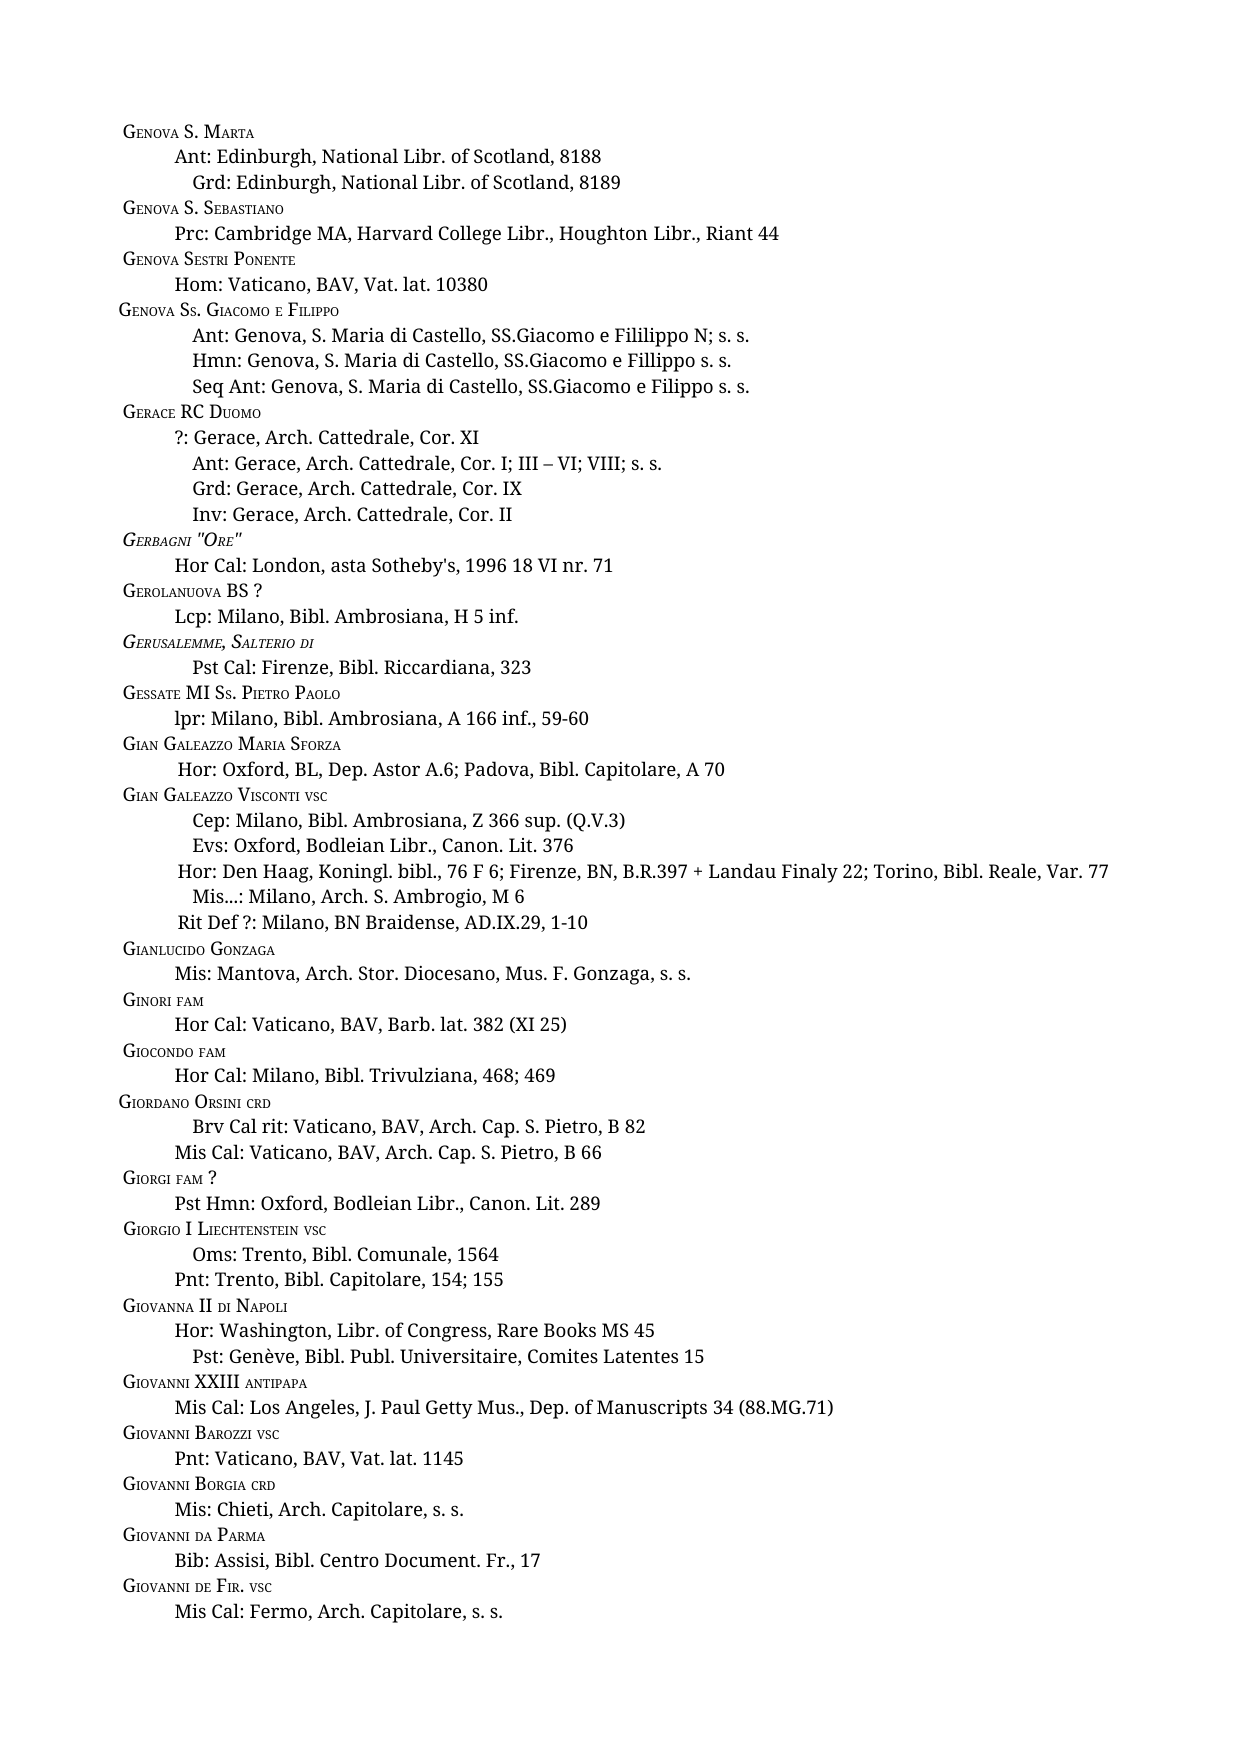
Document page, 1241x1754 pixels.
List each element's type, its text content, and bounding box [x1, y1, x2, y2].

text Bib: Assisi, Bibl. Centro Document. Fr., 17 [122, 1547, 1122, 1573]
text Brv Cal rit: Vaticano, BAV, Arch. Cap. S. Pietro, B 82 [118, 1113, 1122, 1139]
text Cep: Milano, Bibl. Ambrosiana, Z 366 sup. (Q.V.3) [118, 807, 1122, 833]
text Genova Sestri Ponente [122, 246, 1122, 271]
text Gessate MI Ss. Pietro Paolo [122, 679, 1122, 705]
text Ant: Edinburgh, National Libr. of Scotland, 8188 [122, 144, 1122, 169]
text Oms: Trento, Bibl. Comunale, 1564 [118, 1241, 1122, 1267]
text Lcp: Milano, Bibl. Ambrosiana, H 5 inf. [122, 603, 1122, 628]
text Rit Def ?: Milano, BN Braidense, AD.IX.29, 1-10 [122, 909, 1122, 935]
text Hor: Oxford, BL, Dep. Astor A.6; Padova, Bibl. Capitolare, A 70 [122, 756, 1122, 782]
text Inv: Gerace, Arch. Cattedrale, Cor. II [118, 501, 1122, 526]
text Pnt: Trento, Bibl. Capitolare, 154; 155 [122, 1267, 1122, 1292]
text Giordano Orsini crd [118, 1088, 1122, 1113]
text Grd: Gerace, Arch. Cattedrale, Cor. IX [118, 475, 1122, 501]
text Mis: Mantova, Arch. Stor. Diocesano, Mus. F. Gonzaga, s. s. [122, 960, 1122, 986]
text Ant: Gerace, Arch. Cattedrale, Cor. I; III – VI; VIII; s. s. [118, 450, 1122, 475]
text Mis: Chieti, Arch. Capitolare, s. s. [122, 1496, 1122, 1522]
text Giovanni Borgia crd [122, 1471, 1122, 1496]
text Giovanni da Parma [122, 1522, 1122, 1547]
text Giovanni de Fir. vsc [122, 1573, 1122, 1598]
text Pnt: Vaticano, BAV, Vat. lat. 1145 [122, 1445, 1122, 1471]
text Pst: Genève, Bibl. Publ. Universitaire, Comites Latentes 15 [118, 1343, 1122, 1369]
text Hor Cal: Milano, Bibl. Trivulziana, 468; 469 [122, 1062, 1122, 1088]
text Giovanna II di Napoli [122, 1292, 1122, 1318]
text Ant: Genova, S. Maria di Castello, SS.Giacomo e Fililippo N; s. s. [118, 322, 1122, 348]
text Hor Cal: London, asta Sotheby's, 1996 18 VI nr. 71 [122, 552, 1122, 577]
text Genova S. Sebastiano [122, 195, 1122, 220]
text Gianlucido Gonzaga [122, 935, 1122, 960]
text lpr: Milano, Bibl. Ambrosiana, A 166 inf., 59-60 [122, 705, 1122, 731]
text Giovanni XXIII antipapa [122, 1369, 1122, 1394]
text Giorgi fam ? [122, 1164, 1122, 1190]
text Hor Cal: Vaticano, BAV, Barb. lat. 382 (XI 25) [122, 1011, 1122, 1037]
text Mis Cal: Los Angeles, J. Paul Getty Mus., Dep. of Manuscripts 34 (88.MG.71) [122, 1394, 1122, 1420]
text Hor: Washington, Libr. of Congress, Rare Books MS 45 [122, 1318, 1122, 1343]
text Gian Galeazzo Visconti vsc [122, 782, 1122, 807]
text Gerolanuova BS ? [122, 577, 1122, 603]
subtitle Gerbagni "Ore" [122, 526, 1122, 552]
text Giocondo fam [122, 1037, 1122, 1062]
text Genova Ss. Giacomo e Filippo [118, 297, 1122, 322]
text Gian Galeazzo Maria Sforza [122, 731, 1122, 756]
text Gerusalemme, Salterio di [122, 628, 1122, 654]
text Evs: Oxford, Bodleian Libr., Canon. Lit. 376 [118, 833, 1122, 858]
text Hmn: Genova, S. Maria di Castello, SS.Giacomo e Fillippo s. s. [118, 348, 1122, 373]
text Pst Hmn: Oxford, Bodleian Libr., Canon. Lit. 289 [122, 1190, 1122, 1216]
text Ginori fam [122, 986, 1122, 1011]
text Hom: Vaticano, BAV, Vat. lat. 10380 [122, 271, 1122, 297]
text ?: Gerace, Arch. Cattedrale, Cor. XI [122, 424, 1122, 450]
text Mis Cal: Vaticano, BAV, Arch. Cap. S. Pietro, B 66 [122, 1139, 1122, 1164]
text Giovanni Barozzi vsc [122, 1420, 1122, 1445]
text Prc: Cambridge MA, Harvard College Libr., Houghton Libr., Riant 44 [122, 220, 1122, 246]
text Seq Ant: Genova, S. Maria di Castello, SS.Giacomo e Filippo s. s. [118, 373, 1122, 399]
text Genova S. Marta [122, 118, 1122, 144]
text Mis...: Milano, Arch. S. Ambrogio, M 6 [118, 884, 1122, 909]
text Giorgio I Liechtenstein vsc [118, 1216, 1122, 1241]
text Mis Cal: Fermo, Arch. Capitolare, s. s. [122, 1598, 1122, 1624]
text Gerace RC Duomo [122, 399, 1122, 424]
text Grd: Edinburgh, National Libr. of Scotland, 8189 [118, 169, 1122, 195]
text Hor: Den Haag, Koningl. bibl., 76 F 6; Firenze, BN, B.R.397 + Landau Finaly 22; Torino, Bibl. Reale, Var. 77 [122, 858, 1122, 884]
text Pst Cal: Firenze, Bibl. Riccardiana, 323 [118, 654, 1122, 679]
